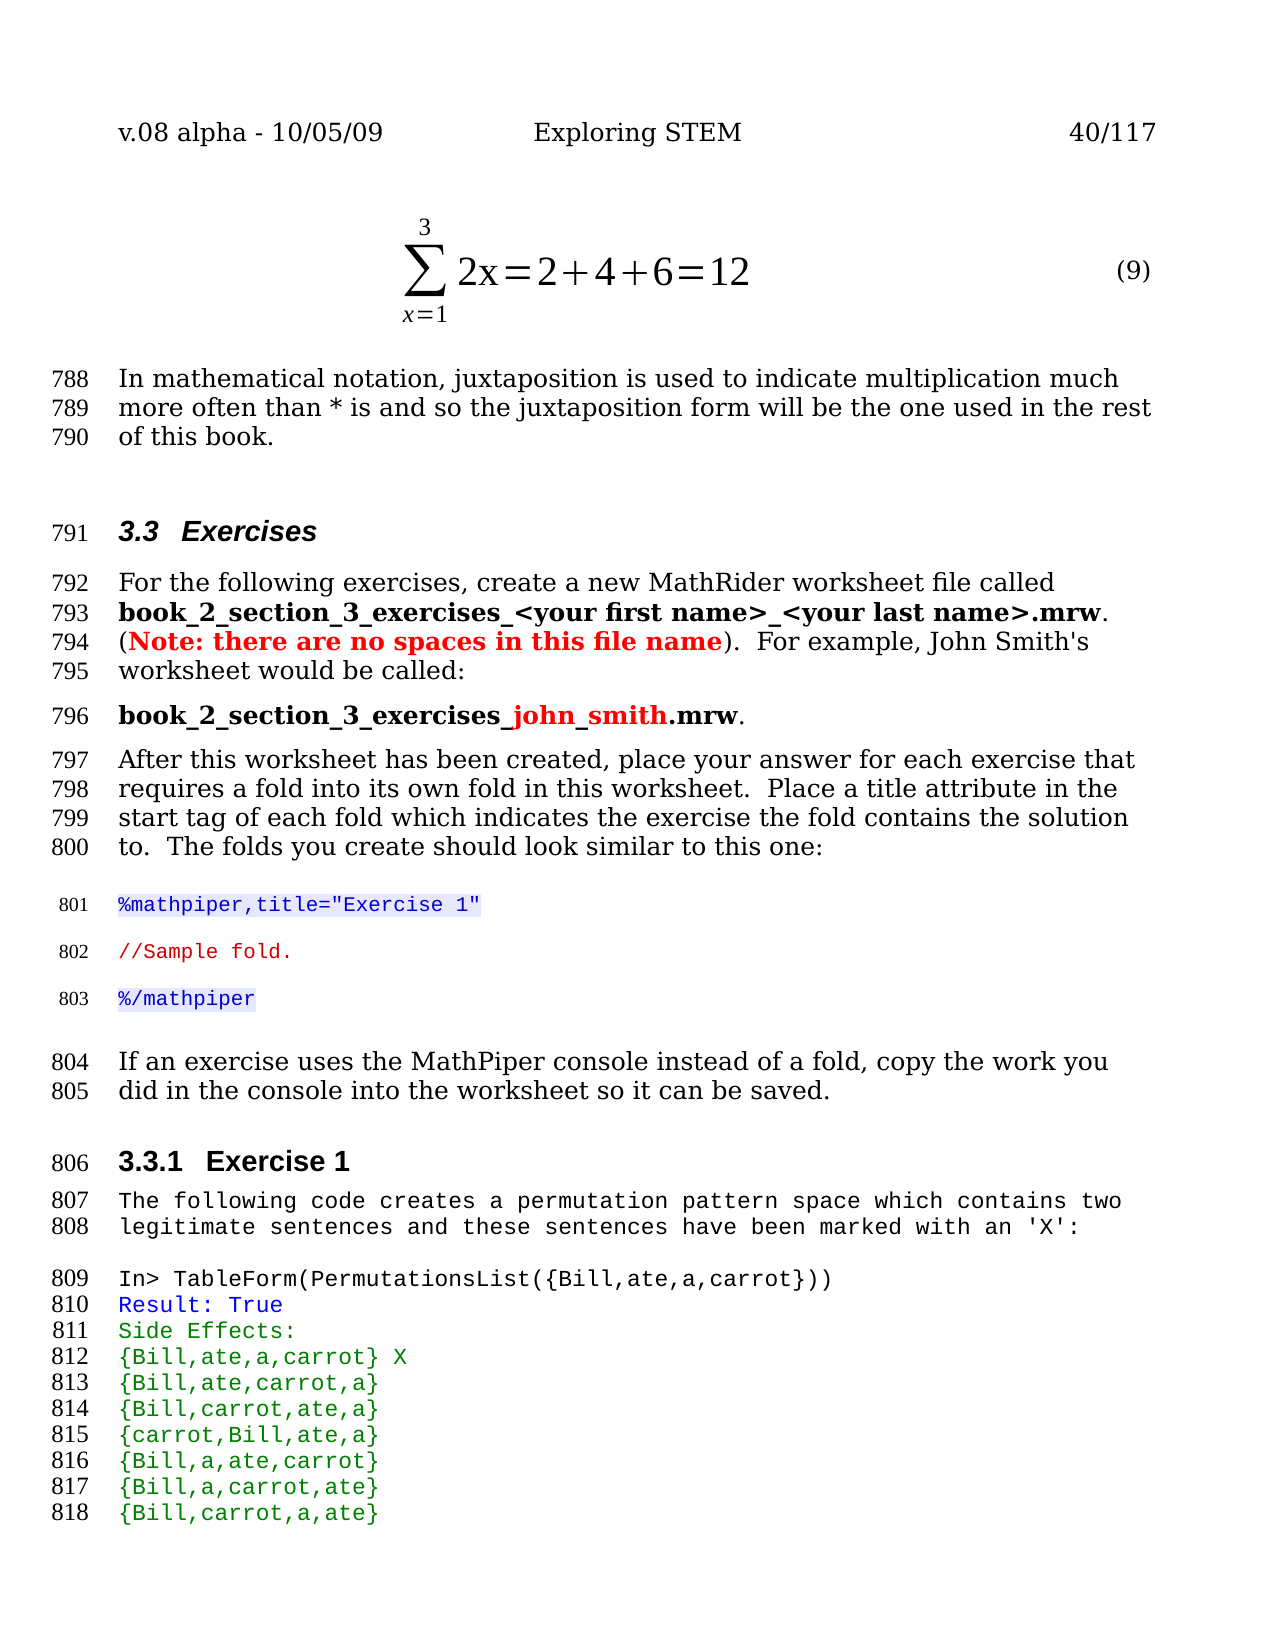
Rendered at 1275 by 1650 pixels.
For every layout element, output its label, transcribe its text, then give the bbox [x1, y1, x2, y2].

text %/mathpiper [118, 988, 1157, 1012]
text {Bill,carrot,a,ate} [118, 1501, 1157, 1527]
text {Bill,ate,a,carrot} X [118, 1345, 1157, 1371]
text Side Effects: [118, 1319, 1157, 1345]
table_header [118, 206, 1041, 335]
text %mathpiper,title="Exercise 1" [118, 894, 1157, 917]
text In> TableForm(PermutationsList({Bill,ate,a,carrot})) [118, 1268, 1157, 1293]
text {Bill,a,carrot,ate} [118, 1475, 1157, 1501]
text //Sample fold. [118, 941, 1157, 965]
text book_2_section_3_exercises_john_smith.mrw. [118, 701, 1157, 730]
text {Bill,carrot,ate,a} [118, 1397, 1157, 1423]
text Result: True [118, 1293, 1157, 1319]
text {carrot,Bill,ate,a} [118, 1423, 1157, 1449]
text The following code creates a permutation pattern space which contains two legitimate sentences and these sentences have been marked with an 'X': [118, 1190, 1157, 1242]
table_header (9) [1041, 206, 1157, 335]
text {Bill,ate,carrot,a} [118, 1371, 1157, 1397]
text In mathematical notation, juxtaposition is used to indicate multiplication much more often than * is and so the juxtaposition form will be the one used in the rest of this book. [118, 364, 1157, 452]
text After this worksheet has been created, place your answer for each exercise that requires a fold into its own fold in this worksheet. Place a title attribute in the start tag of each fold which indicates the exercise the fold contains the solution to. The folds you create should look similar to this one: [118, 745, 1157, 862]
text {Bill,a,ate,carrot} [118, 1449, 1157, 1475]
subtitle Exercises [118, 514, 1157, 548]
text For the following exercises, create a new MathRider worksheet file called book_2_section_3_exercises_<your first name>_<your last name>.mrw. (Note: there are no spaces in this file name). For example, John Smith's worksheet would be called: [118, 569, 1157, 686]
subtitle Exercise 1 [118, 1144, 1157, 1178]
text If an exercise uses the MathPiper console instead of a fold, copy the work you did in the console into the worksheet so it can be saved. [118, 1047, 1157, 1105]
